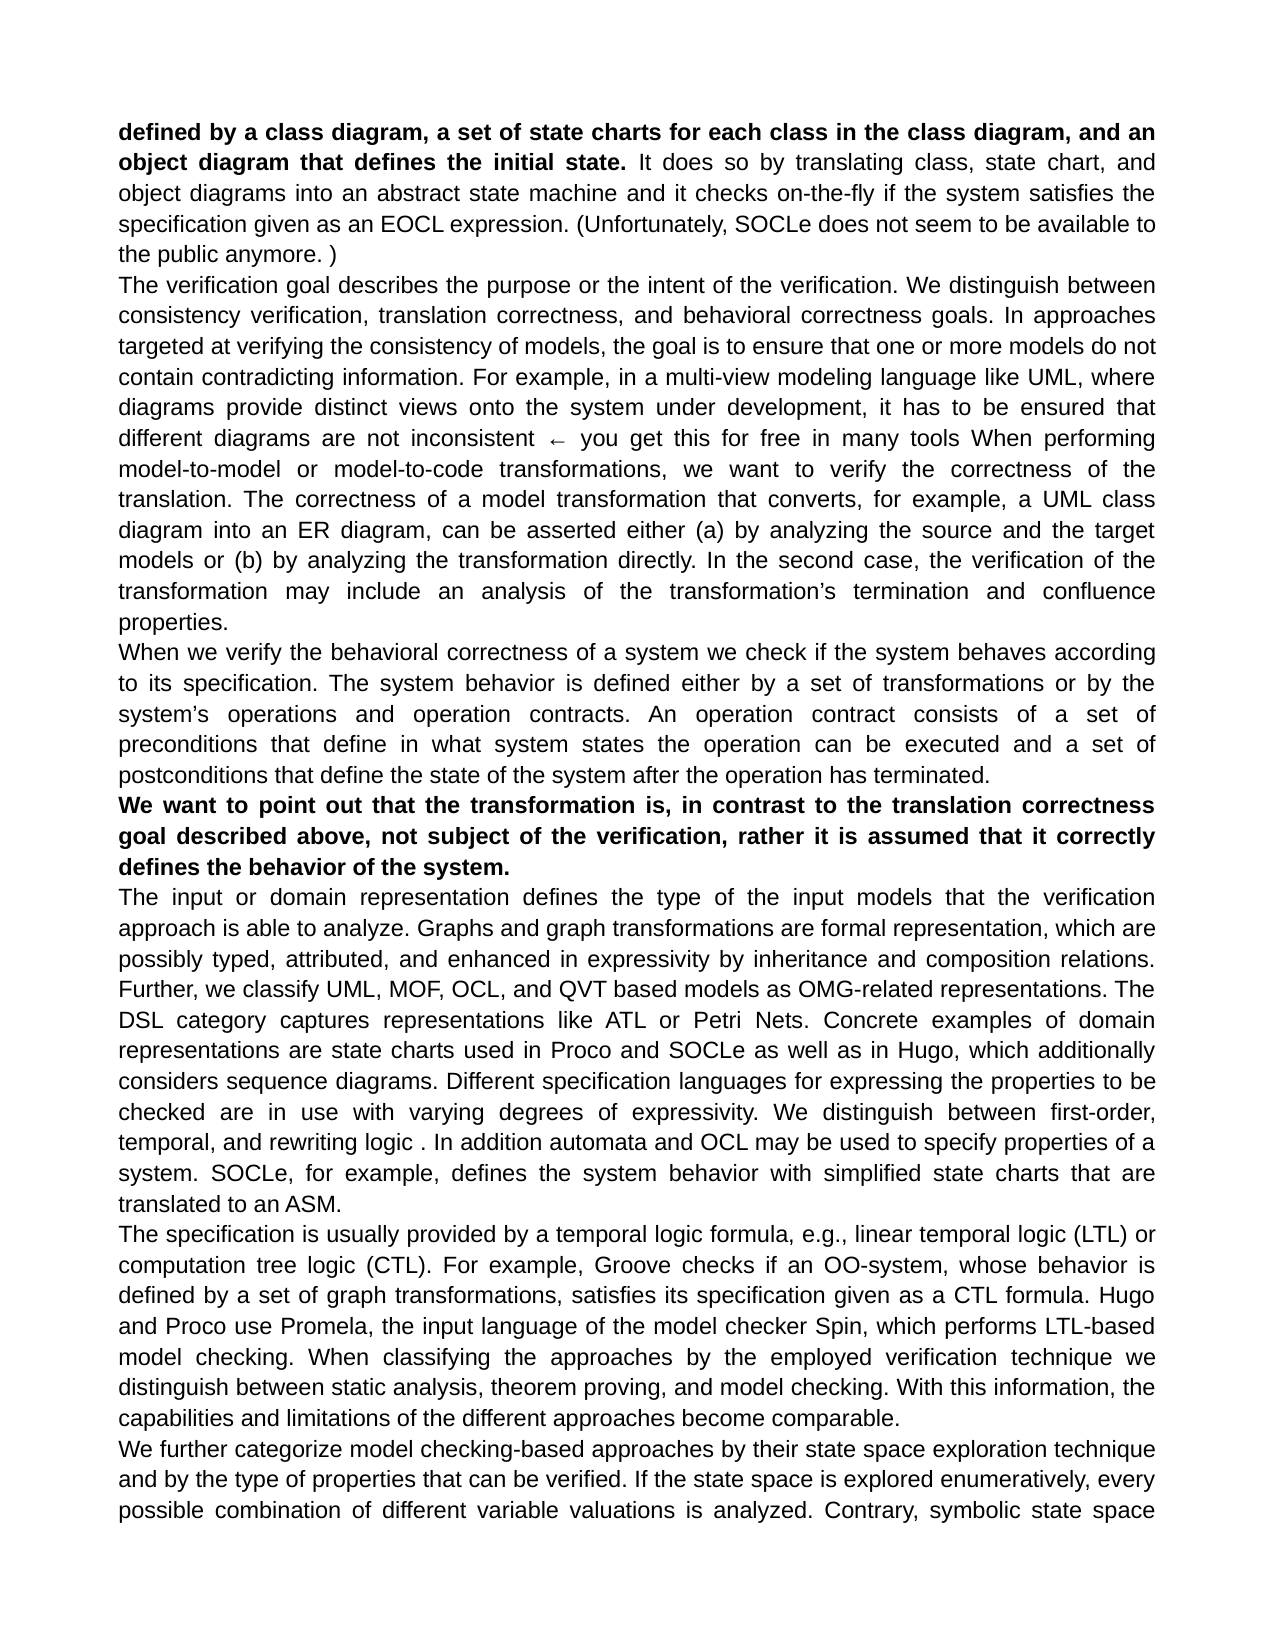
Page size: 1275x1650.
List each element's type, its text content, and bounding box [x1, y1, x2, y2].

text We want to point out that the transformation is, in contrast to the translation correctness goal described above, not subject of the verification, rather it is assumed that it correctly defines the behavior of the system. [118, 792, 1157, 880]
text The specification is usually provided by a temporal logic formula, e.g., linear temporal logic (LTL) or computation tree logic (CTL). For example, Groove checks if an OO-system, whose behavior is defined by a set of graph transformations, satisfies its specification given as a CTL formula. Hugo and Proco use Promela, the input language of the model checker Spin, which performs LTL-based model checking. When classifying the approaches by the employed verification technique we distinguish between static analysis, theorem proving, and model checking. With this information, the capabilities and limitations of the different approaches become comparable. [118, 1221, 1157, 1431]
text The input or domain representation defines the type of the input models that the verification approach is able to analyze. Graphs and graph transformations are formal representation, which are possibly typed, attributed, and enhanced in expressivity by inheritance and composition relations. Further, we classify UML, MOF, OCL, and QVT based models as OMG-related representations. The DSL category captures representations like ATL or Petri Nets. Concrete examples of domain representations are state charts used in Proco and SOCLe as well as in Hugo, which additionally considers sequence diagrams. Different specification languages for expressing the properties to be checked are in use with varying degrees of expressivity. We distinguish between first-order, temporal, and rewriting logic . In addition automata and OCL may be used to specify properties of a system. SOCLe, for example, defines the system behavior with simplified state charts that are translated to an ASM. [118, 884, 1157, 1217]
text When we verify the behavioral correctness of a system we check if the system behaves according to its specification. The system behavior is defined either by a set of transformations or by the system’s operations and operation contracts. An operation contract consists of a set of preconditions that define in what system states the operation can be executed and a set of postconditions that define the state of the system after the operation has terminated. [118, 639, 1157, 788]
text defined by a class diagram, a set of state charts for each class in the class diagram, and an object diagram that defines the initial state. It does so by translating class, state chart, and object diagrams into an abstract state machine and it checks on-the-fly if the system satisfies the specification given as an EOCL expression. (Unfortunately, SOCLe does not seem to be available to the public anymore. ) [118, 118, 1157, 267]
text The verification goal describes the purpose or the intent of the verification. We distinguish between consistency verification, translation correctness, and behavioral correctness goals. In approaches targeted at verifying the consistency of models, the goal is to ensure that one or more models do not contain contradicting information. For example, in a multi-view modeling language like UML, where diagrams provide distinct views onto the system under development, it has to be ensured that different diagrams are not inconsistent ← you get this for free in many tools When performing model-to-model or model-to-code transformations, we want to verify the correctness of the translation. The correctness of a model transformation that converts, for example, a UML class diagram into an ER diagram, can be asserted either (a) by analyzing the source and the target models or (b) by analyzing the transformation directly. In the second case, the verification of the transformation may include an analysis of the transformation’s termination and confluence properties. [118, 271, 1157, 635]
text We further categorize model checking-based approaches by their state space exploration technique and by the type of properties that can be verified. If the state space is explored enumeratively, every possible combination of different variable valuations is analyzed. Contrary, symbolic state space [118, 1435, 1157, 1523]
